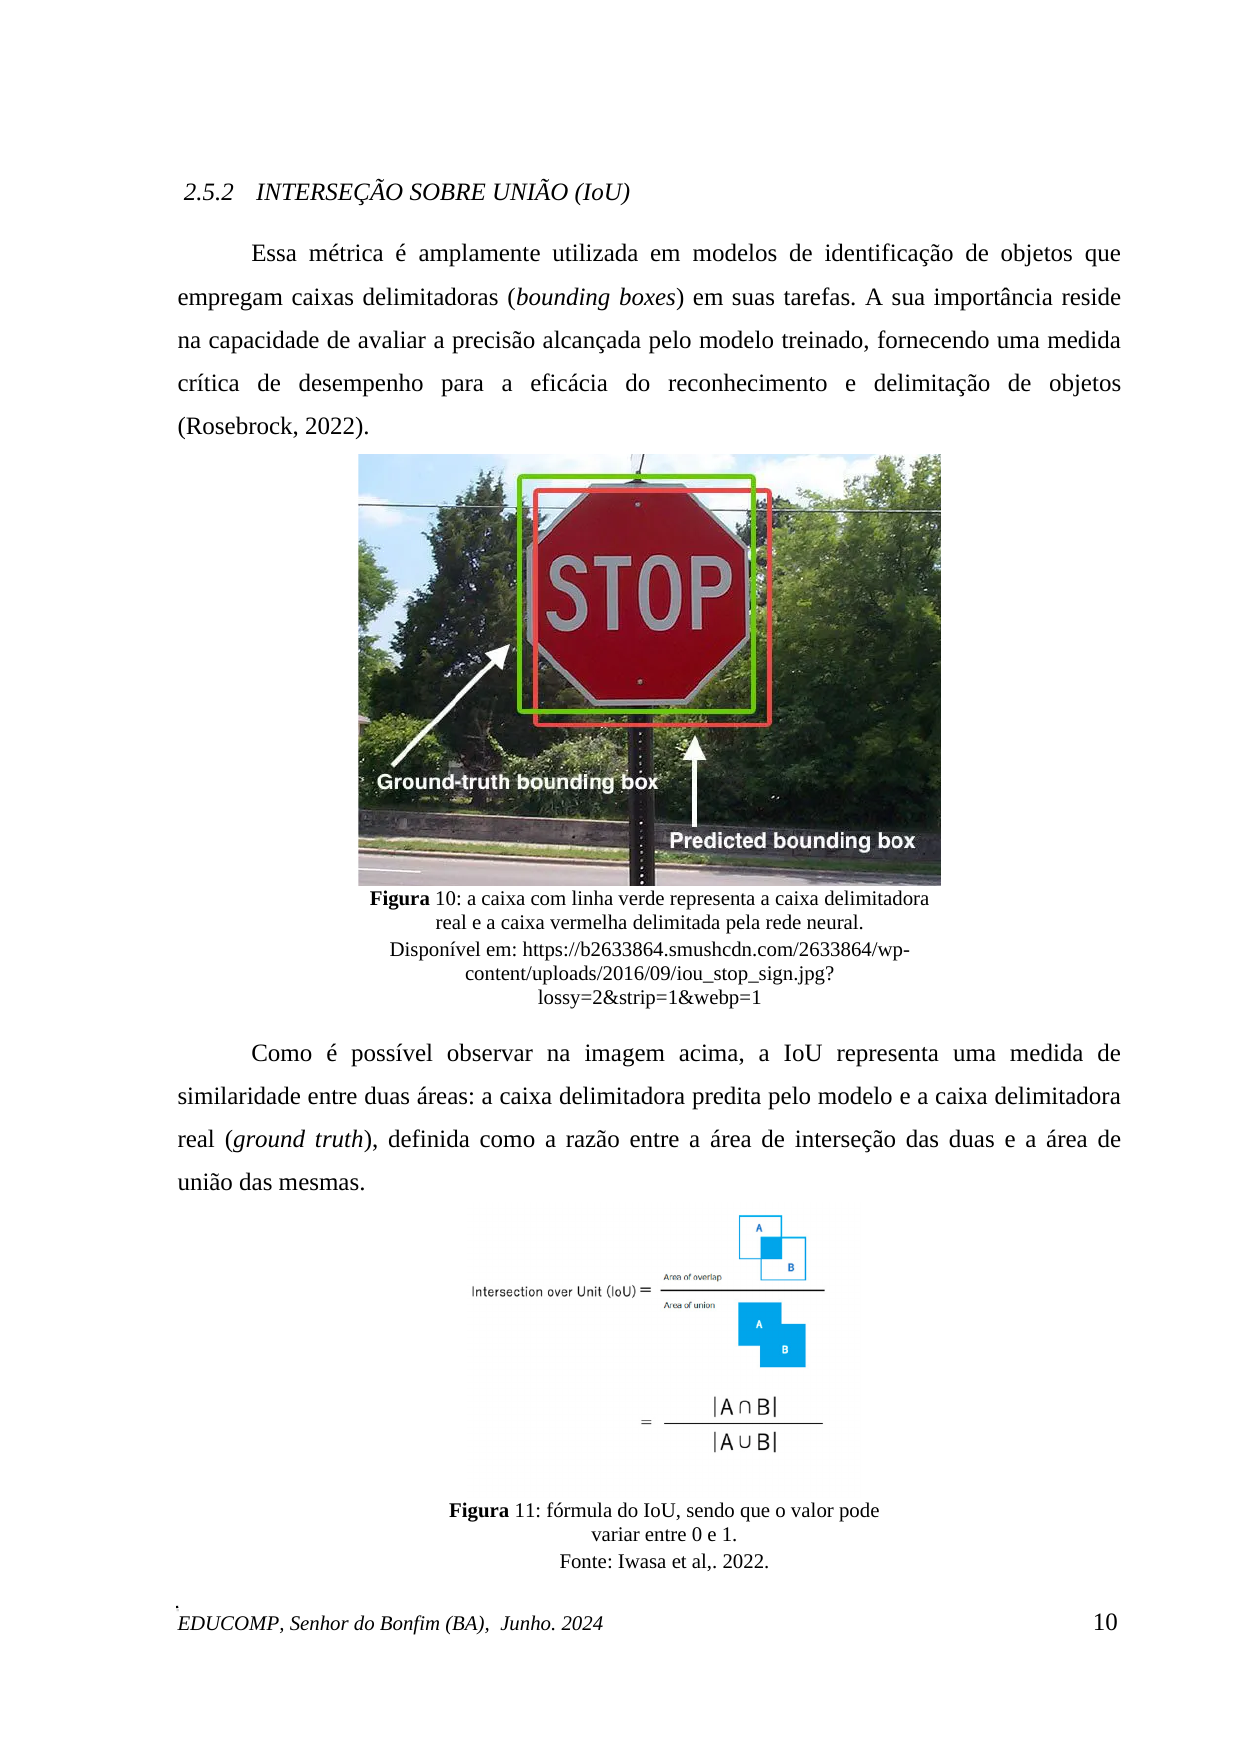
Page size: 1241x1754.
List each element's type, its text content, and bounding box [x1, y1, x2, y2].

text Fonte: Iwasa et al,. 2022. [448, 1549, 880, 1573]
text Disponível em: https://b2633864.smushcdn.com/2633864/wp-content/uploads/2016/09/iou_stop_sign.jpg?lossy=2&strip=1&webp=1 [358, 937, 941, 1009]
text Figura 10: a caixa com linha verde representa a caixa delimitadora real e a caixa vermelha delimitada pela rede neural. [358, 886, 941, 934]
picture [467, 1202, 861, 1498]
text Figura 11: fórmula do IoU, sendo que o valor pode variar entre 0 e 1. [448, 1495, 880, 1546]
text Como é possível observar na imagem acima, a IoU representa uma medida de similaridade entre duas áreas: a caixa delimitadora predita pelo modelo e a caixa delimitadora real (ground truth), definida como a razão entre a área de interseção das duas e a área de união das mesmas. [177, 883, 1122, 1196]
text Essa métrica é amplamente utilizada em modelos de identificação de objetos que empregam caixas delimitadoras (bounding boxes) em suas tarefas. A sua importância reside na capacidade de avaliar a precisão alcançada pelo modelo treinado, fornecendo uma medida crítica de desempenho para a eficácia do reconhecimento e delimitação de objetos (Rosebrock, 2022). [177, 238, 1122, 440]
picture [358, 454, 941, 886]
subtitle INTERSEÇÃO SOBRE UNIÃO (IoU) [177, 177, 1122, 206]
